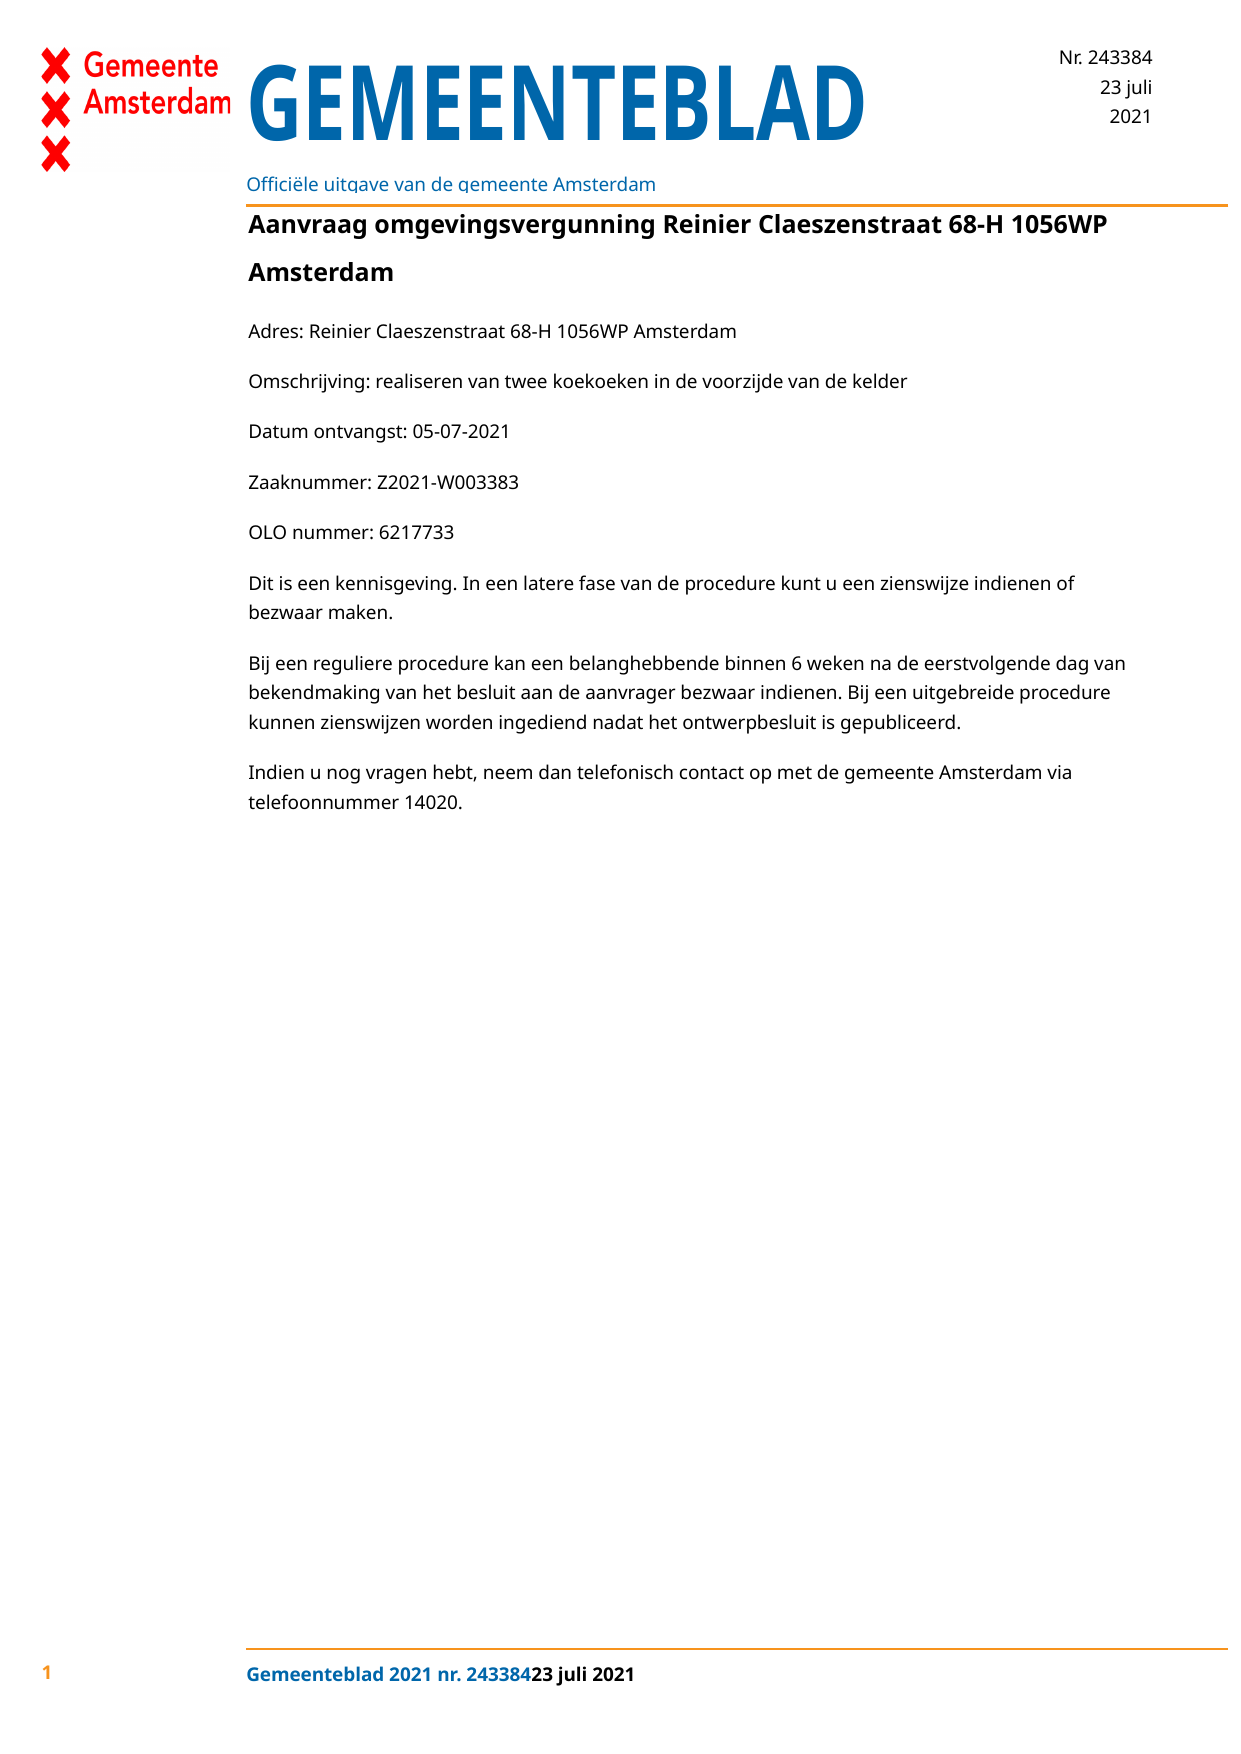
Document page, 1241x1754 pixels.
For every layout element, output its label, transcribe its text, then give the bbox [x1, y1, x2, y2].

text Dit is een kennisgeving. In een latere fase van de procedure kunt u een zienswijze indienen of bezwaar maken. [248, 570, 1152, 625]
text Indien u nog vragen hebt, neem dan telefonisch contact op met de gemeente Amsterdam via telefoonnummer 14020. [248, 759, 1152, 815]
text Bij een reguliere procedure kan een belanghebbende binnen 6 weken na de eerstvolgende dag van bekendmaking van het besluit aan de aanvrager bezwaar indienen. Bij een uitgebreide procedure kunnen zienswijzen worden ingediend nadat het ontwerpbesluit is gepubliceerd. [248, 650, 1152, 735]
text Omschrijving: realiseren van twee koekoeken in de voorzijde van de kelder [248, 368, 1152, 394]
picture [41, 47, 231, 172]
text Aanvraag omgevingsvergunning Reinier Claeszenstraat 68-H 1056WP Amsterdam [248, 207, 1152, 288]
text OLO nummer: 6217733 [248, 519, 1152, 545]
text Adres: Reinier Claeszenstraat 68-H 1056WP Amsterdam [248, 318, 1152, 344]
text Datum ontvangst: 05-07-2021 [248, 419, 1152, 444]
text Zaaknummer: Z2021-W003383 [248, 469, 1152, 495]
